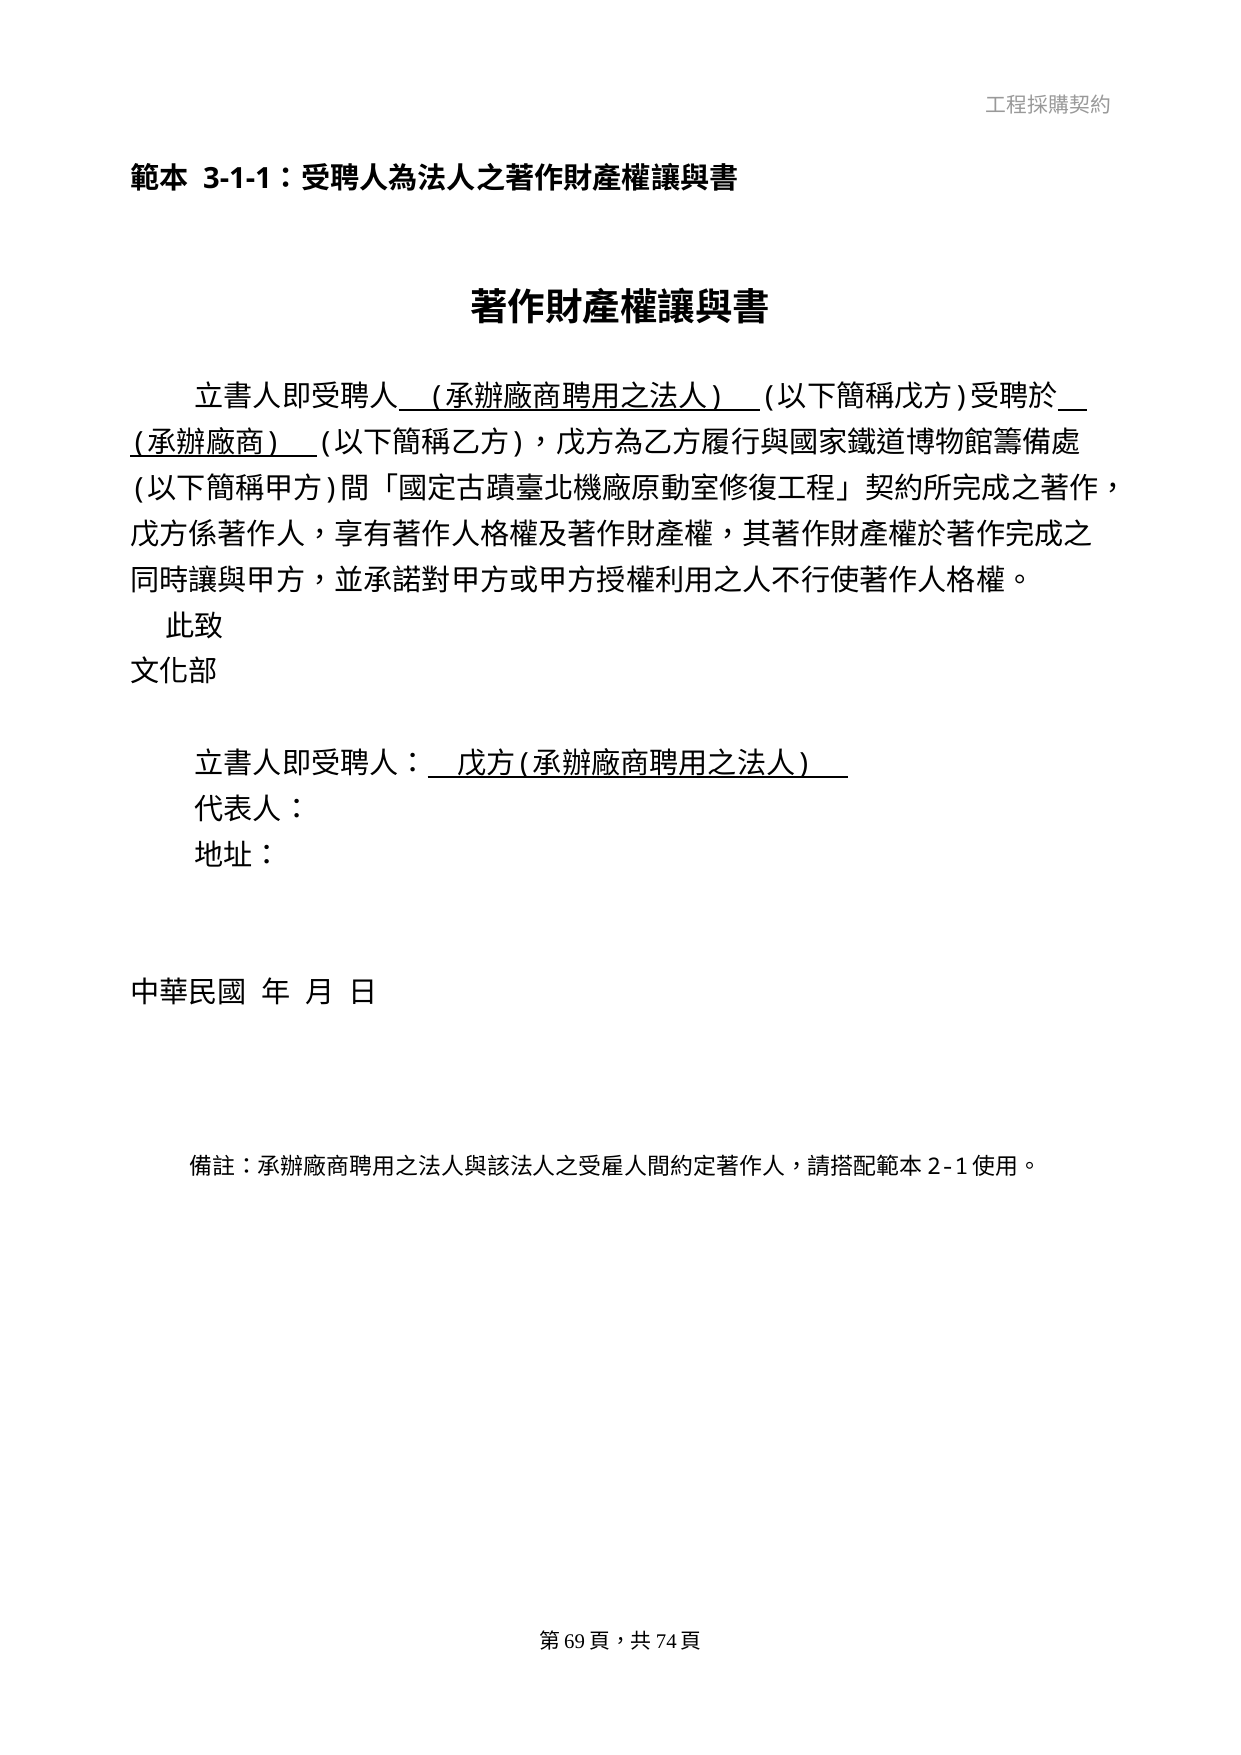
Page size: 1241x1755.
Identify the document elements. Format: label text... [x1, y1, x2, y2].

text 文化部 [130, 645, 1110, 691]
text 著作財產權讓與書 [130, 287, 1110, 328]
text 此致 [130, 599, 1110, 645]
subtitle 範本 3-1-1：受聘人為法人之著作財產權讓與書 [130, 155, 1110, 197]
text 地址： [130, 828, 1110, 874]
text 立書人即受聘人 (承辦廠商聘用之法人) (以下簡稱戊方)受聘於 (承辦廠商) (以下簡稱乙方)，戊方為乙方履行與國家鐵道博物館籌備處(以下簡稱甲方)間「國定古蹟臺北機廠原動室修復工程」契約所完成之著作，戊方係著作人，享有著作人格權及著作財產權，其著作財產權於著作完成之同時讓與甲方，並承諾對甲方或甲方授權利用之人不行使著作人格權。 [130, 370, 1110, 599]
text 備註：承辦廠商聘用之法人與該法人之受雇人間約定著作人，請搭配範本2-1使用。 [189, 1149, 1110, 1181]
text 代表人： [130, 783, 1110, 828]
text 中華民國 年 月 日 [130, 966, 1110, 1012]
text 立書人即受聘人： 戊方(承辦廠商聘用之法人) [130, 737, 1110, 783]
